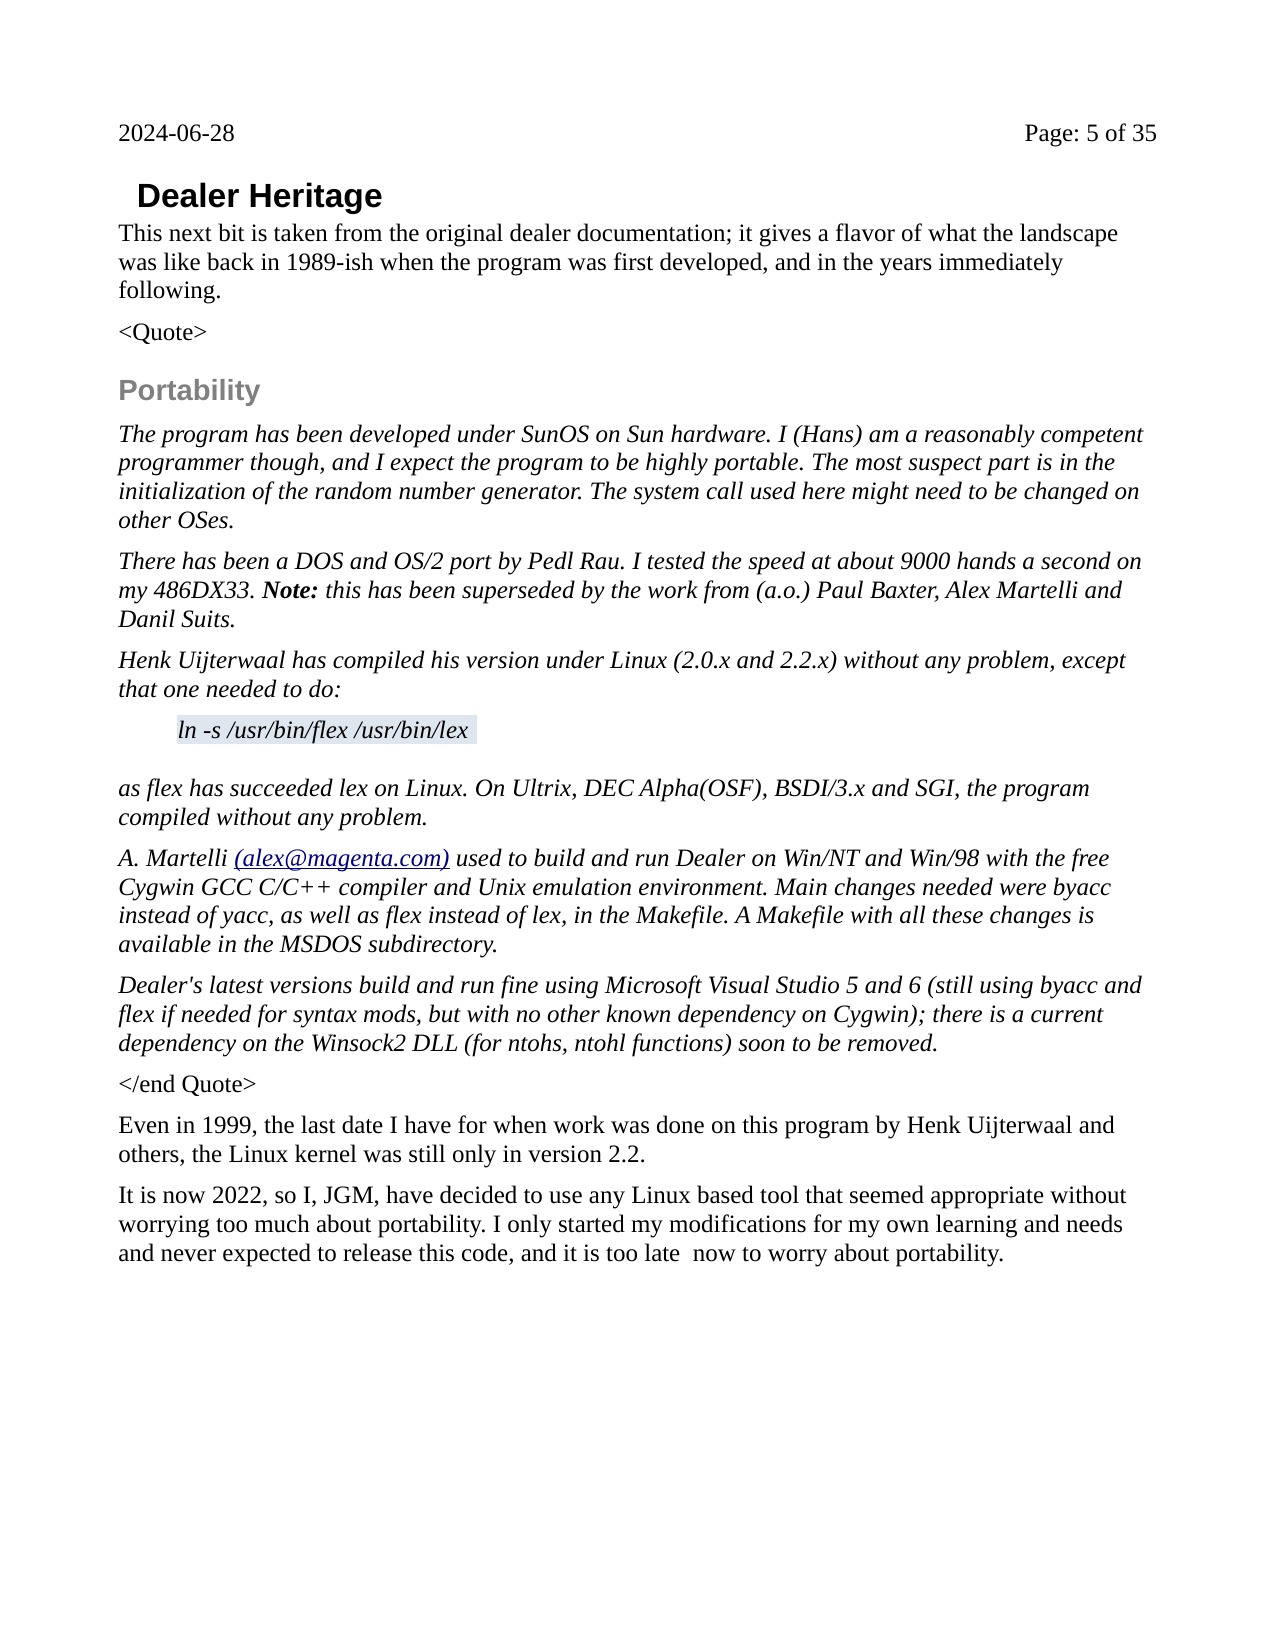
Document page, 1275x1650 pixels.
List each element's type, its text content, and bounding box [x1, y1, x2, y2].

text There has been a DOS and OS/2 port by Pedl Rau. I tested the speed at about 9000 hands a second on my 486DX33. Note: this has been superseded by the work from (a.o.) Paul Baxter, Alex Martelli and Danil Suits. [118, 546, 1157, 632]
text A. Martelli (alex@magenta.com) used to build and run Dealer on Win/NT and Win/98 with the free Cygwin GCC C/C++ compiler and Unix emulation environment. Main changes needed were byacc instead of yacc, as well as flex instead of lex, in the Makefile. A Makefile with all these changes is available in the MSDOS subdirectory. [118, 843, 1157, 958]
text ln -s /usr/bin/flex /usr/bin/lex [177, 715, 1098, 744]
subtitle Portability [118, 373, 1157, 406]
text </end Quote> [118, 1069, 1157, 1098]
text Henk Uijterwaal has compiled his version under Linux (2.0.x and 2.2.x) without any problem, except that one needed to do: [118, 645, 1157, 702]
text as flex has succeeded lex on Linux. On Ultrix, DEC Alpha(OSF), BSDI/3.x and SGI, the program compiled without any problem. [118, 773, 1157, 831]
text Dealer's latest versions build and run fine using Microsoft Visual Studio 5 and 6 (still using byacc and flex if needed for syntax mods, but with no other known dependency on Cygwin); there is a current dependency on the Winsock2 DLL (for ntohs, ntohl functions) soon to be removed. [118, 971, 1157, 1057]
text <Quote> [118, 317, 1157, 346]
subtitle Dealer Heritage [118, 176, 1157, 215]
text Even in 1999, the last date I have for when work was done on this program by Henk Uijterwaal and others, the Linux kernel was still only in version 2.2. [118, 1111, 1157, 1168]
text This next bit is taken from the original dealer documentation; it gives a flavor of what the landscape was like back in 1989-ish when the program was first developed, and in the years immediately following. [118, 218, 1157, 304]
text The program has been developed under SunOS on Sun hardware. I (Hans) am a reasonably competent programmer though, and I expect the program to be highly portable. The most suspect part is in the initialization of the random number generator. The system call used here might need to be changed on other OSes. [118, 419, 1157, 534]
text It is now 2022, so I, JGM, have decided to use any Linux based tool that seemed appropriate without worrying too much about portability. I only started my modifications for my own learning and needs and never expected to release this code, and it is too late now to worry about portability. [118, 1181, 1157, 1267]
